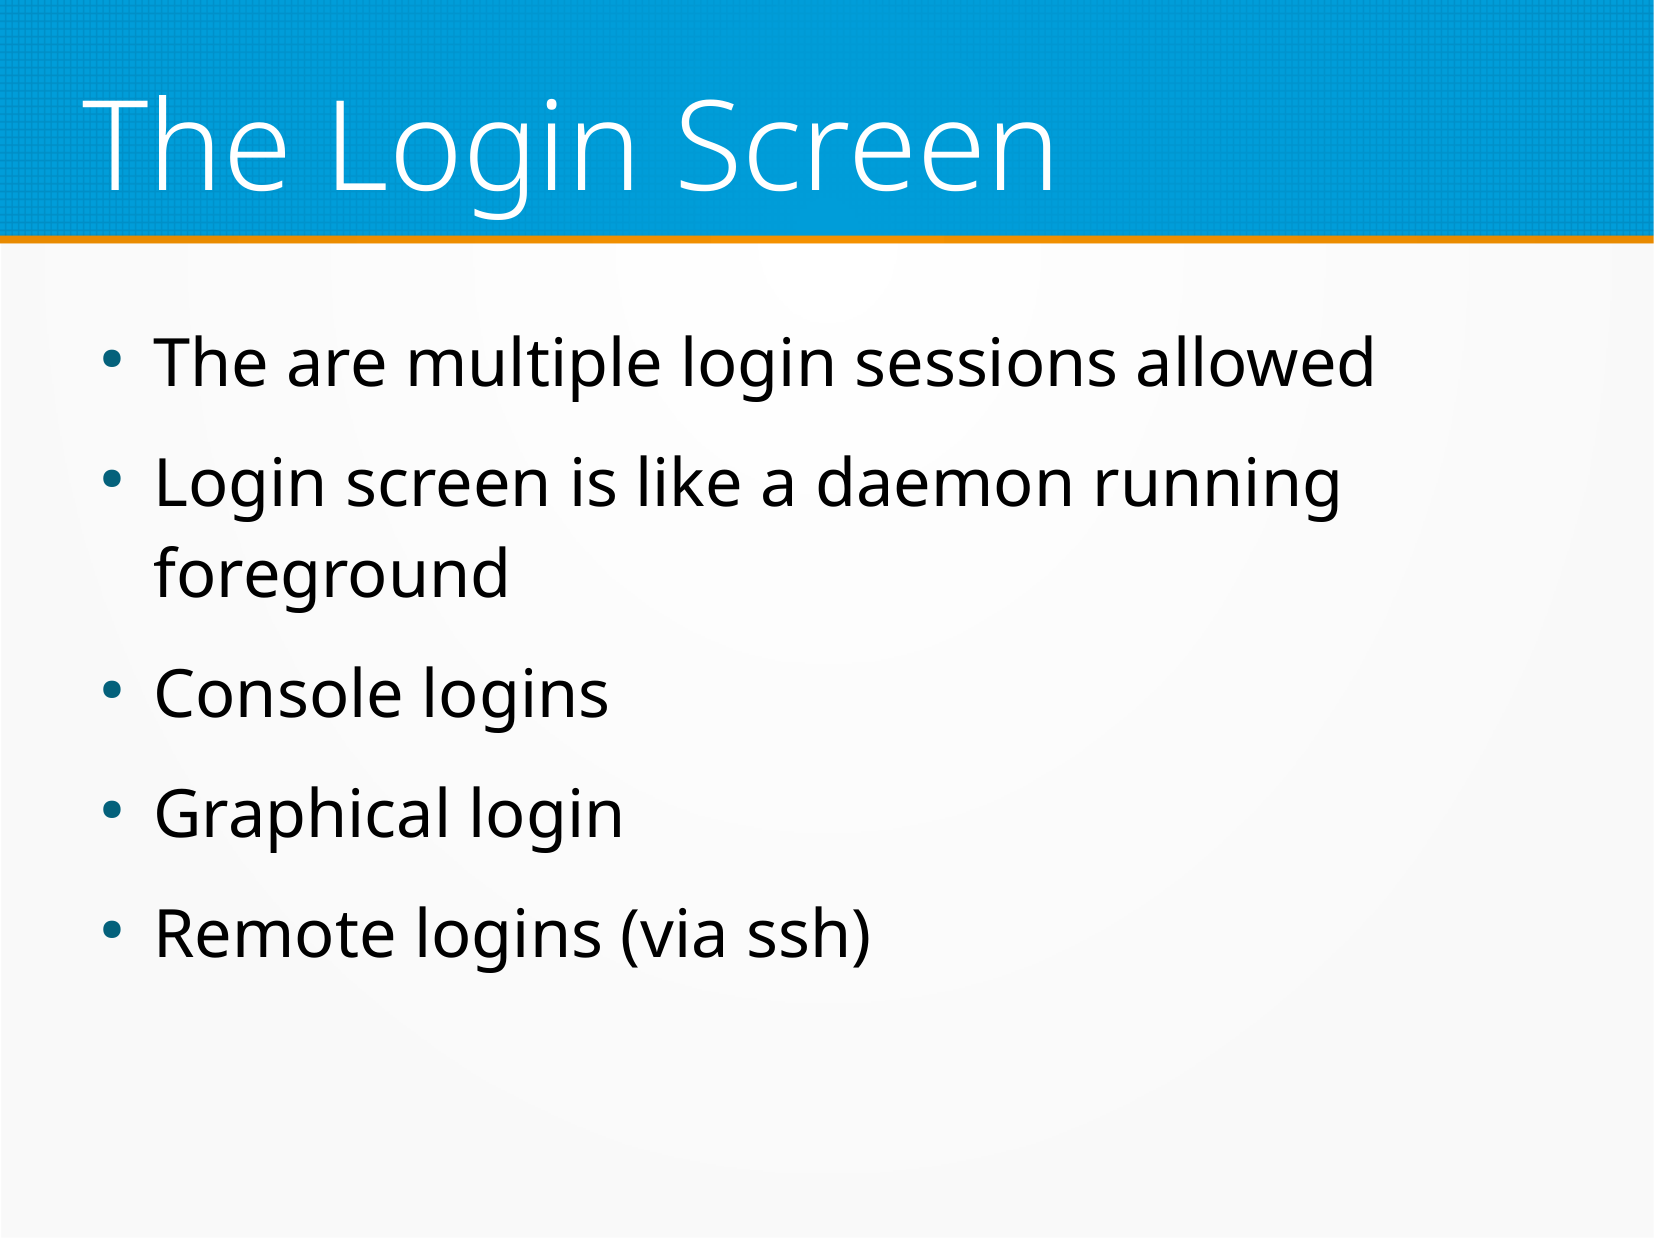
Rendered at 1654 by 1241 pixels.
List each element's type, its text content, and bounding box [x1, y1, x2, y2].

list The are multiple login sessions allowed Login screen is like a daemon running foreground Console logins Graphical login Remote logins (via ssh) [82, 315, 1563, 1081]
picture [0, 236, 1654, 1241]
title The Login Screen [82, 19, 1571, 227]
